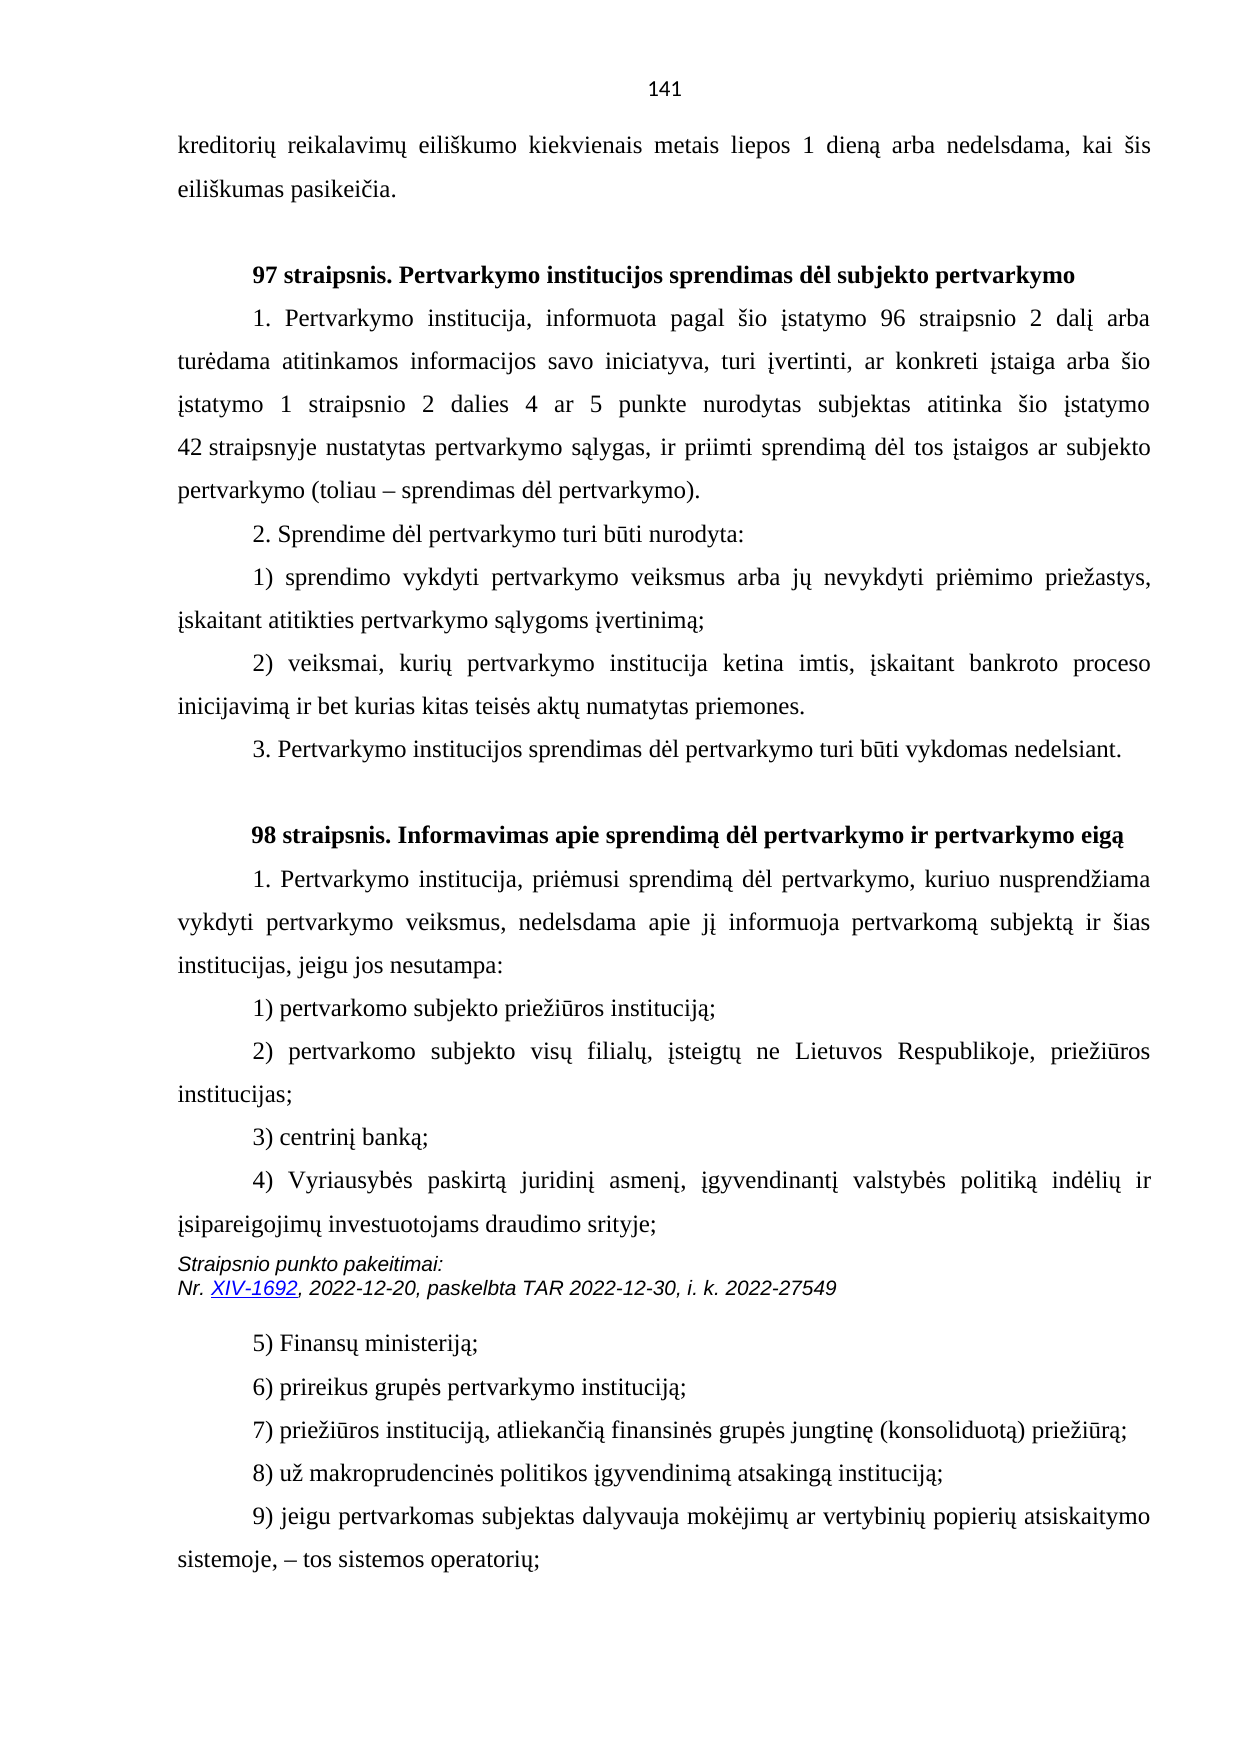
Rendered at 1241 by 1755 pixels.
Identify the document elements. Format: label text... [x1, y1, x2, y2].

text 3. Pertvarkymo institucijos sprendimas dėl pertvarkymo turi būti vykdomas nedelsiant. [177, 734, 1152, 763]
text 1. Pertvarkymo institucija, priėmusi sprendimą dėl pertvarkymo, kuriuo nusprendžiama vykdyti pertvarkymo veiksmus, nedelsdama apie jį informuoja pertvarkomą subjektą ir šias institucijas, jeigu jos nesutampa: [177, 864, 1152, 979]
text 5) Finansų ministeriją; [177, 1328, 1152, 1357]
text 1. Pertvarkymo institucija, informuota pagal šio įstatymo 96 straipsnio 2 dalį arba turėdama atitinkamos informacijos savo iniciatyva, turi įvertinti, ar konkreti įstaiga arba šio įstatymo 1 straipsnio 2 dalies 4 ar 5 punkte nurodytas subjektas atitinka šio įstatymo 42 straipsnyje nustatytas pertvarkymo sąlygas, ir priimti sprendimą dėl tos įstaigos ar subjekto pertvarkymo (toliau – sprendimas dėl pertvarkymo). [177, 303, 1152, 504]
text Straipsnio punkto pakeitimai: [177, 1252, 1152, 1276]
text kreditorių reikalavimų eiliškumo kiekvienais metais liepos 1 dieną arba nedelsdama, kai šis eiliškumas pasikeičia. [177, 131, 1152, 202]
text Nr. XIV-1692, 2022-12-20, paskelbta TAR 2022-12-30, i. k. 2022-27549 [177, 1276, 1152, 1300]
text 9) jeigu pertvarkomas subjektas dalyvauja mokėjimų ar vertybinių popierių atsiskaitymo sistemoje, – tos sistemos operatorių; [177, 1501, 1152, 1573]
text 4) Vyriausybės paskirtą juridinį asmenį, įgyvendinantį valstybės politiką indėlių ir įsipareigojimų investuotojams draudimo srityje; [177, 1166, 1152, 1237]
text 8) už makroprudencinės politikos įgyvendinimą atsakingą instituciją; [177, 1458, 1152, 1487]
text 98 straipsnis. Informavimas apie sprendimą dėl pertvarkymo ir pertvarkymo eigą [251, 821, 1152, 849]
text 2) veiksmai, kurių pertvarkymo institucija ketina imtis, įskaitant bankroto proceso inicijavimą ir bet kurias kitas teisės aktų numatytas priemones. [177, 648, 1152, 720]
text 1) pertvarkomo subjekto priežiūros instituciją; [177, 993, 1152, 1022]
text 6) prireikus grupės pertvarkymo instituciją; [177, 1372, 1152, 1400]
text 2. Sprendime dėl pertvarkymo turi būti nurodyta: [177, 519, 1152, 547]
text 7) priežiūros instituciją, atliekančią finansinės grupės jungtinę (konsoliduotą) priežiūrą; [177, 1415, 1152, 1443]
text 3) centrinį banką; [177, 1122, 1152, 1151]
text 1) sprendimo vykdyti pertvarkymo veiksmus arba jų nevykdyti priėmimo priežastys, įskaitant atitikties pertvarkymo sąlygoms įvertinimą; [177, 562, 1152, 634]
text 2) pertvarkomo subjekto visų filialų, įsteigtų ne Lietuvos Respublikoje, priežiūros institucijas; [177, 1036, 1152, 1108]
text 97 straipsnis. Pertvarkymo institucijos sprendimas dėl subjekto pertvarkymo [177, 260, 1152, 289]
